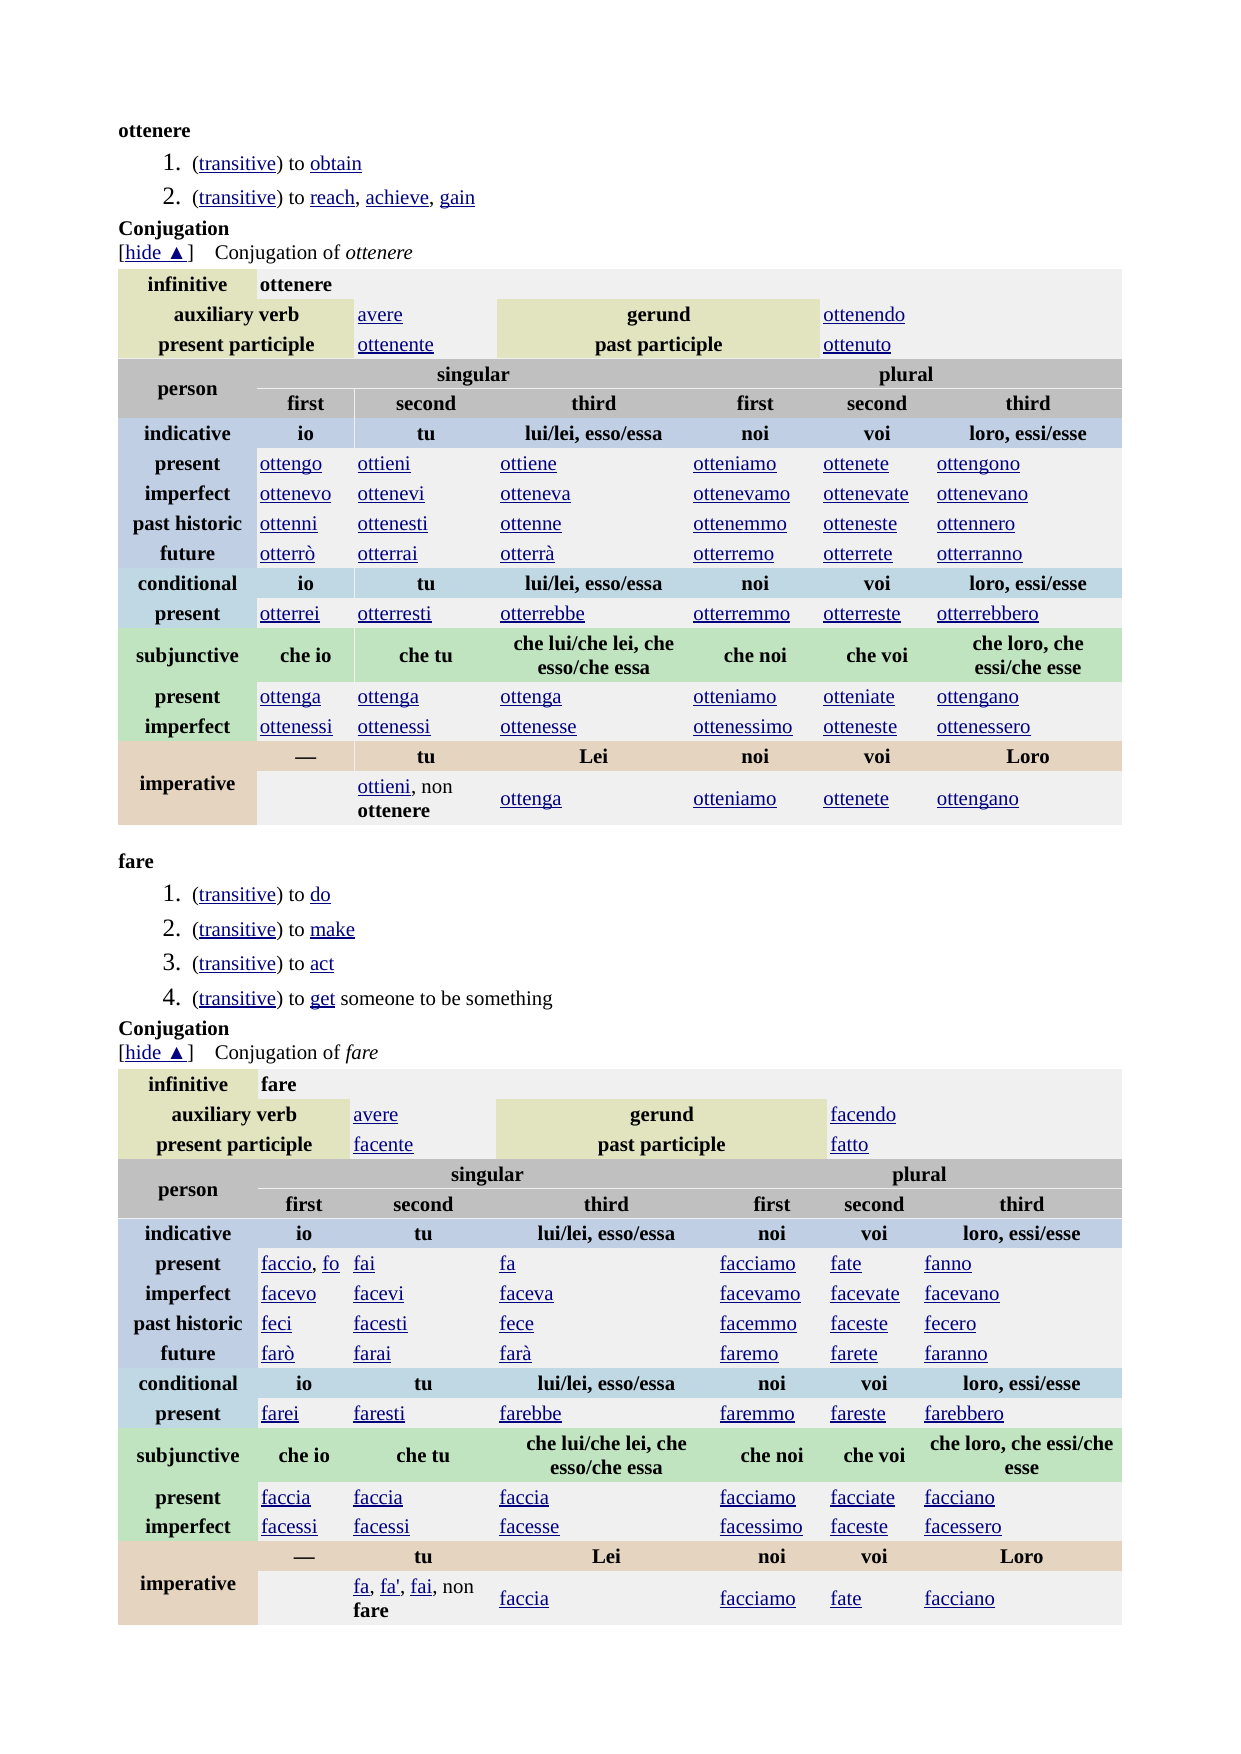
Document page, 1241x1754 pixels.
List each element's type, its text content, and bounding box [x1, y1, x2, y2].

table_cell Lei [497, 741, 690, 771]
table_cell indicative [118, 418, 257, 448]
list (transitive) to reach, achieve, gain [162, 181, 1122, 210]
table_cell faceste [827, 1512, 921, 1541]
table_cell ottieni, non ottenere [355, 771, 497, 825]
table_cell imperfect [118, 711, 257, 741]
table_cell voi [820, 568, 934, 598]
table_cell facessero [921, 1512, 1122, 1541]
table_cell otterrei [257, 598, 354, 628]
table_cell ottenevamo [690, 478, 820, 508]
table_cell facciamo [716, 1248, 827, 1278]
table_cell tu [350, 1219, 496, 1248]
table_cell facesti [350, 1308, 496, 1338]
table_cell facciano [921, 1482, 1122, 1512]
table_cell faceste [827, 1308, 921, 1338]
table_cell avere [350, 1099, 496, 1129]
table_cell otterresti [355, 598, 497, 628]
table_cell present [118, 1398, 258, 1428]
table_cell singular [258, 1159, 716, 1188]
table_cell auxiliary verb [118, 1099, 350, 1129]
table_cell otterranno [934, 538, 1122, 568]
table_cell loro, essi/esse [921, 1219, 1122, 1248]
table_header [496, 1069, 827, 1099]
table_cell che noi [716, 1428, 827, 1482]
text [hide ▲] Conjugation of fare [118, 1040, 1122, 1064]
table_cell tu [350, 1368, 496, 1398]
table_cell person [118, 1159, 258, 1218]
table_cell ottenesse [497, 711, 690, 741]
table_cell fareste [827, 1398, 921, 1428]
table_cell subjunctive [118, 628, 257, 682]
table_cell facessimo [716, 1512, 827, 1541]
table_cell facevano [921, 1278, 1122, 1308]
table_cell imperfect [118, 1512, 258, 1541]
table_cell facevo [258, 1278, 350, 1308]
table_cell imperative [118, 741, 257, 825]
table_header [827, 1069, 1122, 1099]
table_cell noi [716, 1368, 827, 1398]
table_cell ottenete [820, 771, 934, 825]
table_cell facemmo [716, 1308, 827, 1338]
table_cell facessi [350, 1512, 496, 1541]
table_cell otterreste [820, 598, 934, 628]
list (transitive) to get someone to be something [162, 982, 1122, 1010]
table_cell ottieni [355, 448, 497, 478]
table_cell che lui/che lei, che esso/che essa [496, 1428, 716, 1482]
table_cell ottenesti [355, 508, 497, 538]
table_cell io [258, 1368, 350, 1398]
table_cell third [497, 389, 690, 418]
table_cell lui/lei, esso/essa [497, 568, 690, 598]
table_cell facciano [921, 1571, 1122, 1625]
table_cell fece [496, 1308, 716, 1338]
table_header ottenere [257, 269, 354, 299]
table_cell faceva [496, 1278, 716, 1308]
table_cell singular [257, 359, 690, 388]
table_cell che noi [690, 628, 820, 682]
table_cell facciamo [716, 1571, 827, 1625]
list (transitive) to make [162, 913, 1122, 941]
table_cell otteniate [820, 682, 934, 711]
table_cell lui/lei, esso/essa [496, 1368, 716, 1398]
table_cell Loro [934, 741, 1122, 771]
table_cell ottenevi [355, 478, 497, 508]
table_cell ottenevate [820, 478, 934, 508]
table_header [350, 1069, 496, 1099]
table_cell che lui/che lei, che esso/che essa [497, 628, 690, 682]
table_cell present participle [118, 1129, 350, 1159]
subtitle Conjugation [118, 1016, 1122, 1040]
table_cell ottenga [497, 682, 690, 711]
table_cell [257, 771, 354, 825]
table_cell otterrebbero [934, 598, 1122, 628]
table_cell present [118, 448, 257, 478]
table_cell avere [355, 299, 497, 329]
table_cell voi [820, 418, 934, 448]
table_cell loro, essi/esse [934, 568, 1122, 598]
table_cell noi [690, 741, 820, 771]
table_cell auxiliary verb [118, 299, 354, 329]
table_cell gerund [496, 1099, 827, 1129]
table_cell tu [350, 1541, 496, 1571]
table_cell facevi [350, 1278, 496, 1308]
table_cell noi [690, 418, 820, 448]
table_cell loro, essi/esse [921, 1368, 1122, 1398]
table_cell otterremo [690, 538, 820, 568]
table_cell ottenessi [355, 711, 497, 741]
table_cell ottenni [257, 508, 354, 538]
table_cell faremmo [716, 1398, 827, 1428]
table_cell ottenevo [257, 478, 354, 508]
table_cell otteneste [820, 711, 934, 741]
table_cell plural [716, 1159, 1122, 1188]
text ottenere [118, 118, 1122, 142]
table_cell voi [827, 1368, 921, 1398]
table_cell farò [258, 1338, 350, 1368]
table_cell faccia [496, 1571, 716, 1625]
table_cell ottengono [934, 448, 1122, 478]
table_cell ottenessi [257, 711, 354, 741]
table_cell imperfect [118, 478, 257, 508]
table_cell faccia [496, 1482, 716, 1512]
table_cell otteniamo [690, 448, 820, 478]
table_cell plural [690, 359, 1122, 388]
table_cell first [690, 389, 820, 418]
table_cell io [257, 418, 354, 448]
table_cell third [496, 1189, 716, 1218]
table_cell noi [690, 568, 820, 598]
table_cell past historic [118, 1308, 258, 1338]
table_cell ottenessero [934, 711, 1122, 741]
table_cell second [827, 1189, 921, 1218]
table_cell imperfect [118, 1278, 258, 1308]
table_cell ottengo [257, 448, 354, 478]
table_cell present [118, 1482, 258, 1512]
table_cell otterrete [820, 538, 934, 568]
table_cell present [118, 682, 257, 711]
table_cell facevamo [716, 1278, 827, 1308]
table_cell imperative [118, 1541, 258, 1625]
table_cell first [716, 1189, 827, 1218]
table_cell facciate [827, 1482, 921, 1512]
table_cell fatto [827, 1129, 1122, 1159]
table_cell farebbe [496, 1398, 716, 1428]
table_header infinitive [118, 269, 257, 299]
table_cell otterrà [497, 538, 690, 568]
table_cell voi [820, 741, 934, 771]
table_cell ottenete [820, 448, 934, 478]
table_cell present participle [118, 329, 354, 358]
table_cell past participle [496, 1129, 827, 1159]
table_cell ottiene [497, 448, 690, 478]
list (transitive) to obtain [162, 147, 1122, 176]
table_cell noi [716, 1219, 827, 1248]
table_cell fai [350, 1248, 496, 1278]
table_cell third [934, 389, 1122, 418]
table_cell farebbero [921, 1398, 1122, 1428]
list (transitive) to do [162, 878, 1122, 907]
table_cell indicative [118, 1219, 258, 1248]
table_cell ottenga [355, 682, 497, 711]
table_cell faccia [258, 1482, 350, 1512]
table_header infinitive [118, 1069, 258, 1099]
subtitle Conjugation [118, 216, 1122, 240]
table_cell Loro [921, 1541, 1122, 1571]
table_cell io [258, 1219, 350, 1248]
table_cell — [257, 741, 354, 771]
table_cell loro, essi/esse [934, 418, 1122, 448]
table_cell — [258, 1541, 350, 1571]
table_cell noi [716, 1541, 827, 1571]
table_cell second [355, 389, 497, 418]
table_cell second [820, 389, 934, 418]
table_cell present [118, 598, 257, 628]
table_cell ottennero [934, 508, 1122, 538]
table_cell otterrai [355, 538, 497, 568]
table_cell past historic [118, 508, 257, 538]
table_cell ottenga [497, 771, 690, 825]
table_cell otteniamo [690, 771, 820, 825]
table_cell che voi [820, 628, 934, 682]
table_cell third [921, 1189, 1122, 1218]
table_cell otteneva [497, 478, 690, 508]
table_cell facevate [827, 1278, 921, 1308]
table_header fare [258, 1069, 350, 1099]
table_cell facendo [827, 1099, 1122, 1129]
table_cell faccia [350, 1482, 496, 1512]
table_cell farei [258, 1398, 350, 1428]
table_cell voi [827, 1541, 921, 1571]
table_cell otteniamo [690, 682, 820, 711]
table_cell fanno [921, 1248, 1122, 1278]
table_cell farai [350, 1338, 496, 1368]
table_cell fa [496, 1248, 716, 1278]
table_header [820, 269, 1122, 299]
table_cell first [257, 389, 354, 418]
table_cell future [118, 1338, 258, 1368]
table_cell lui/lei, esso/essa [497, 418, 690, 448]
table_cell fate [827, 1248, 921, 1278]
table_cell farete [827, 1338, 921, 1368]
table_cell fate [827, 1571, 921, 1625]
table_cell otterrò [257, 538, 354, 568]
table_cell che tu [350, 1428, 496, 1482]
table_cell ottenuto [820, 329, 1122, 358]
table_cell che loro, che essi/che esse [934, 628, 1122, 682]
table_cell che loro, che essi/che esse [921, 1428, 1122, 1482]
table_cell otteneste [820, 508, 934, 538]
table_cell past participle [497, 329, 820, 358]
table_cell che tu [355, 628, 497, 682]
table_cell ottenga [257, 682, 354, 711]
list (transitive) to act [162, 947, 1122, 976]
table_cell faranno [921, 1338, 1122, 1368]
table_cell facesse [496, 1512, 716, 1541]
table_cell ottengano [934, 771, 1122, 825]
table_cell fecero [921, 1308, 1122, 1338]
table_cell [258, 1571, 350, 1625]
table_cell faresti [350, 1398, 496, 1428]
table_cell Lei [496, 1541, 716, 1571]
table_cell feci [258, 1308, 350, 1338]
table_cell faremo [716, 1338, 827, 1368]
table_cell second [350, 1189, 496, 1218]
table_cell che io [257, 628, 354, 682]
table_cell facciamo [716, 1482, 827, 1512]
table_cell ottengano [934, 682, 1122, 711]
table_cell present [118, 1248, 258, 1278]
table_cell subjunctive [118, 1428, 258, 1482]
table_cell lui/lei, esso/essa [496, 1219, 716, 1248]
table_cell facente [350, 1129, 496, 1159]
table_cell future [118, 538, 257, 568]
table_cell gerund [497, 299, 820, 329]
table_cell conditional [118, 568, 257, 598]
table_cell ottenne [497, 508, 690, 538]
table_cell ottenendo [820, 299, 1122, 329]
table_cell tu [355, 418, 497, 448]
text [hide ▲] Conjugation of ottenere [118, 240, 1122, 264]
table_cell conditional [118, 1368, 258, 1398]
table_header [497, 269, 820, 299]
table_cell ottenevano [934, 478, 1122, 508]
table_cell tu [355, 741, 497, 771]
table_cell facessi [258, 1512, 350, 1541]
table_cell che io [258, 1428, 350, 1482]
table_cell otterremmo [690, 598, 820, 628]
table_cell ottenessimo [690, 711, 820, 741]
table_cell otterrebbe [497, 598, 690, 628]
text fare [118, 849, 1122, 873]
table_cell faccio, fo [258, 1248, 350, 1278]
table_cell che voi [827, 1428, 921, 1482]
table_cell voi [827, 1219, 921, 1248]
table_cell fa, fa', fai, non fare [350, 1571, 496, 1625]
table_cell first [258, 1189, 350, 1218]
table_cell ottenemmo [690, 508, 820, 538]
table_header [355, 269, 497, 299]
table_cell ottenente [355, 329, 497, 358]
table_cell tu [355, 568, 497, 598]
table_cell io [257, 568, 354, 598]
table_cell person [118, 359, 257, 418]
table_cell farà [496, 1338, 716, 1368]
